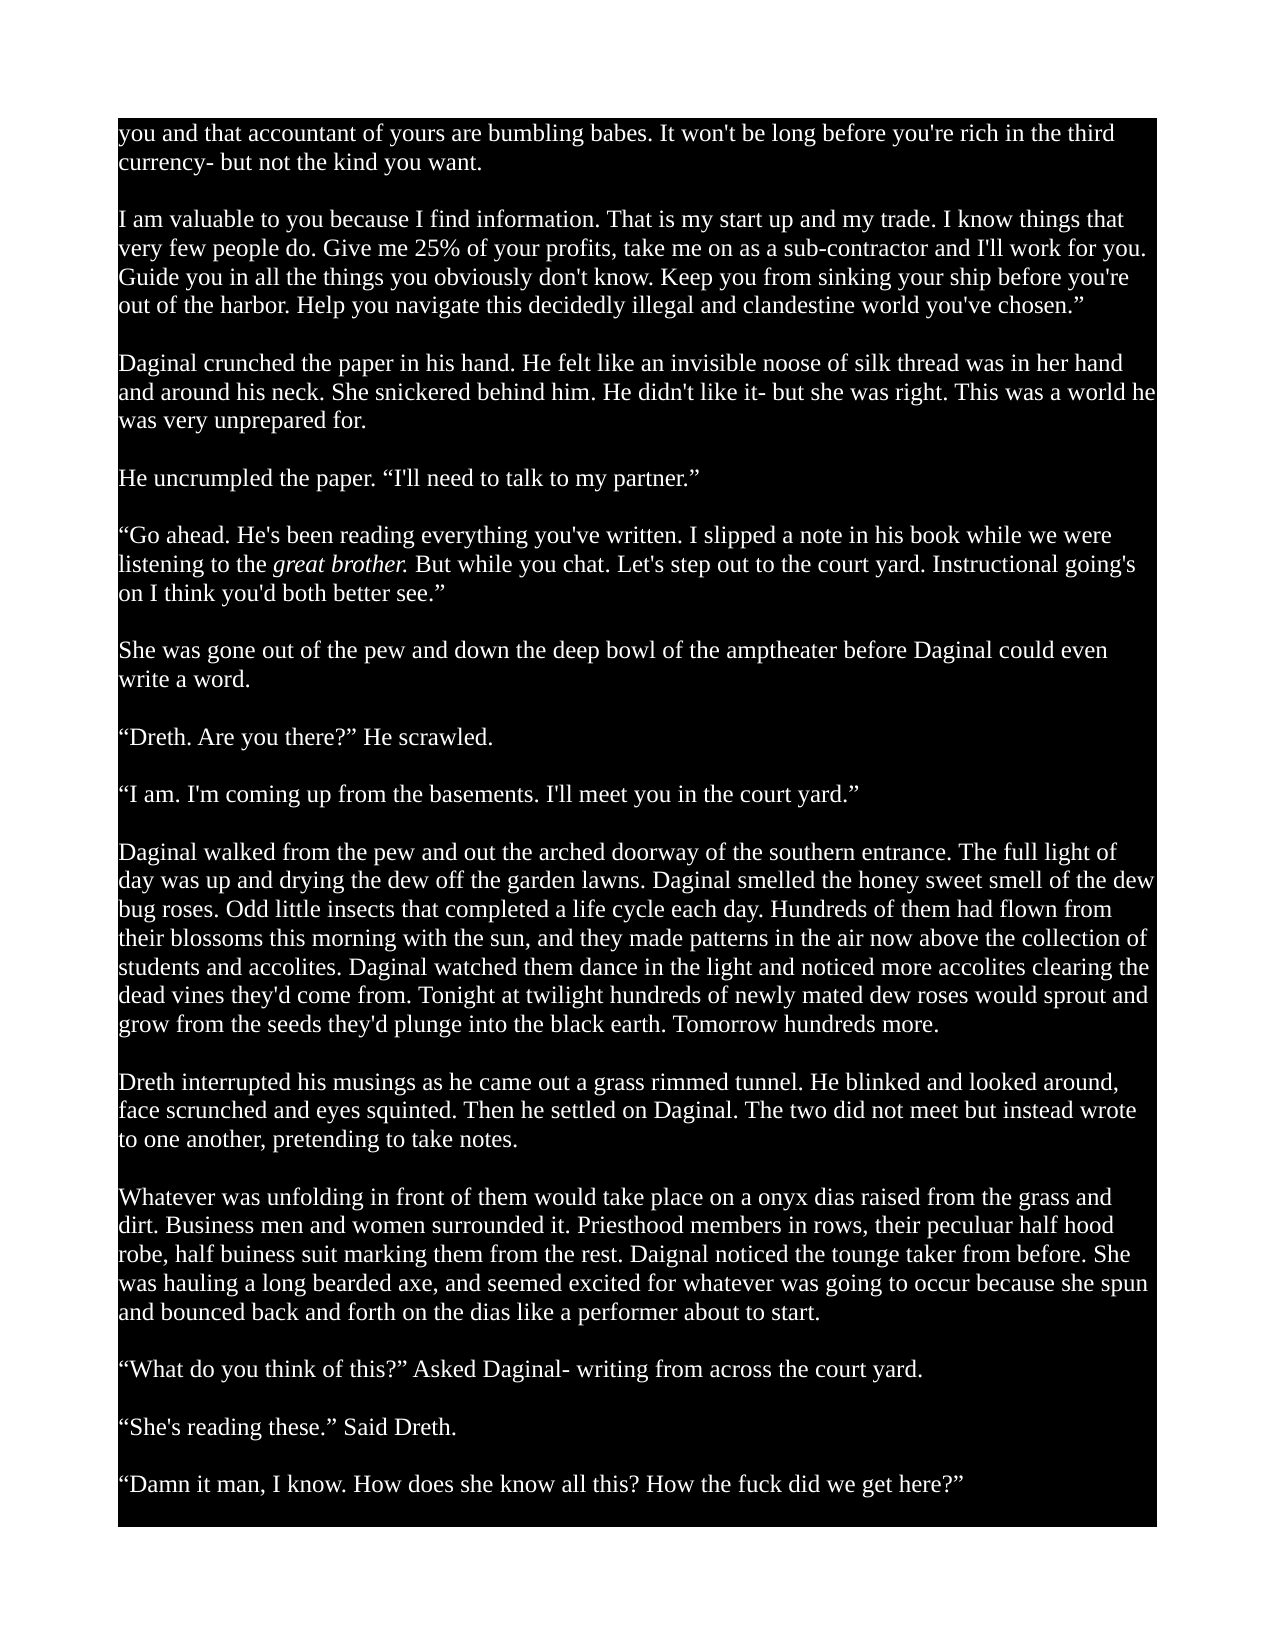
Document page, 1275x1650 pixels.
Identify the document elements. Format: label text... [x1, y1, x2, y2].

text “What do you think of this?” Asked Daginal- writing from across the court yard. [118, 1354, 1157, 1383]
text Whatever was unfolding in front of them would take place on a onyx dias raised from the grass and dirt. Business men and women surrounded it. Priesthood members in rows, their peculuar half hood robe, half buiness suit marking them from the rest. Daignal noticed the tounge taker from before. She was hauling a long bearded axe, and seemed excited for whatever was going to occur because she spun and bounced back and forth on the dias like a performer about to start. [118, 1182, 1157, 1326]
text “Go ahead. He's been reading everything you've written. I slipped a note in his book while we were listening to the great brother. But while you chat. Let's step out to the court yard. Instructional going's on I think you'd both better see.” [118, 521, 1157, 607]
text Daginal walked from the pew and out the arched doorway of the southern entrance. The full light of day was up and drying the dew off the garden lawns. Daginal smelled the honey sweet smell of the dew bug roses. Odd little insects that completed a life cycle each day. Hundreds of them had flown from their blossoms this morning with the sun, and they made patterns in the air now above the collection of students and accolites. Daginal watched them dance in the light and noticed more accolites clearing the dead vines they'd come from. Tonight at twilight hundreds of newly mated dew roses would sprout and grow from the seeds they'd plunge into the black earth. Tomorrow hundreds more. [118, 837, 1157, 1038]
text you and that accountant of yours are bumbling babes. It won't be long before you're rich in the third currency- but not the kind you want. I am valuable to you because I find information. That is my start up and my trade. I know things that very few people do. Give me 25% of your profits, take me on as a sub-contractor and I'll work for you. Guide you in all the things you obviously don't know. Keep you from sinking your ship before you're out of the harbor. Help you navigate this decidedly illegal and clandestine world you've chosen.” [118, 118, 1157, 319]
text She was gone out of the pew and down the deep bowl of the amptheater before Daginal could even write a word. “Dreth. Are you there?” He scrawled. [118, 636, 1157, 751]
text “She's reading these.” Said Dreth. “Damn it man, I know. How does she know all this? How the fuck did we get here?” [118, 1412, 1157, 1498]
text Daginal crunched the paper in his hand. He felt like an invisible noose of silk thread was in her hand and around his neck. She snickered behind him. He didn't like it- but she was right. This was a world he was very unprepared for. [118, 348, 1157, 434]
text Dreth interrupted his musings as he came out a grass rimmed tunnel. He blinked and looked around, face scrunched and eyes squinted. Then he settled on Daginal. The two did not meet but instead wrote to one another, pretending to take notes. [118, 1067, 1157, 1153]
text “I am. I'm coming up from the basements. I'll meet you in the court yard.” [118, 779, 1157, 808]
text He uncrumpled the paper. “I'll need to talk to my partner.” [118, 463, 1157, 492]
